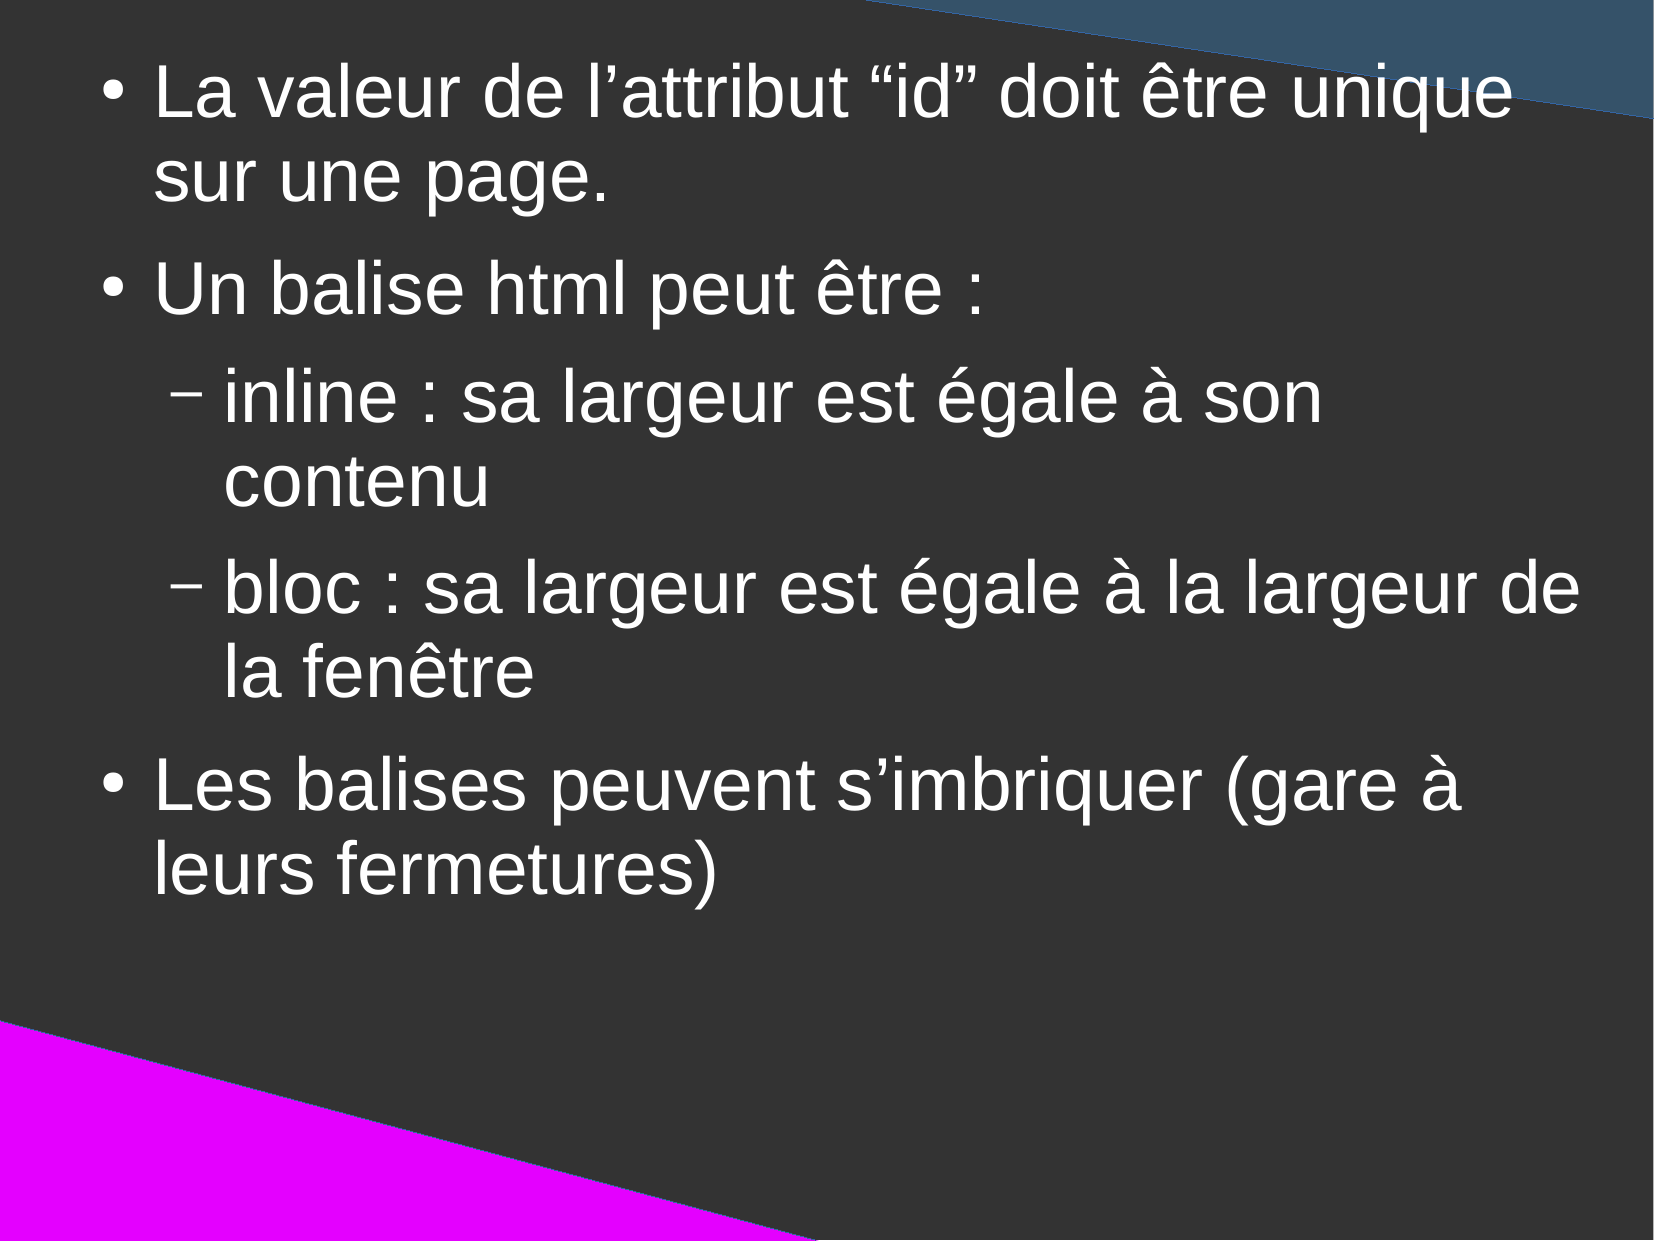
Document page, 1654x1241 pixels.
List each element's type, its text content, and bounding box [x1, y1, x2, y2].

text_box [0, 1020, 819, 1241]
list La valeur de l’attribut “id” doit être unique sur une page. Un balise html peut être : inline : sa largeur est égale à son contenu bloc : sa largeur est égale à la largeur de la fenêtre Les balises peuvent s’imbriquer (gare à leurs fermetures) [82, 49, 1607, 969]
text_box [866, 0, 1654, 119]
